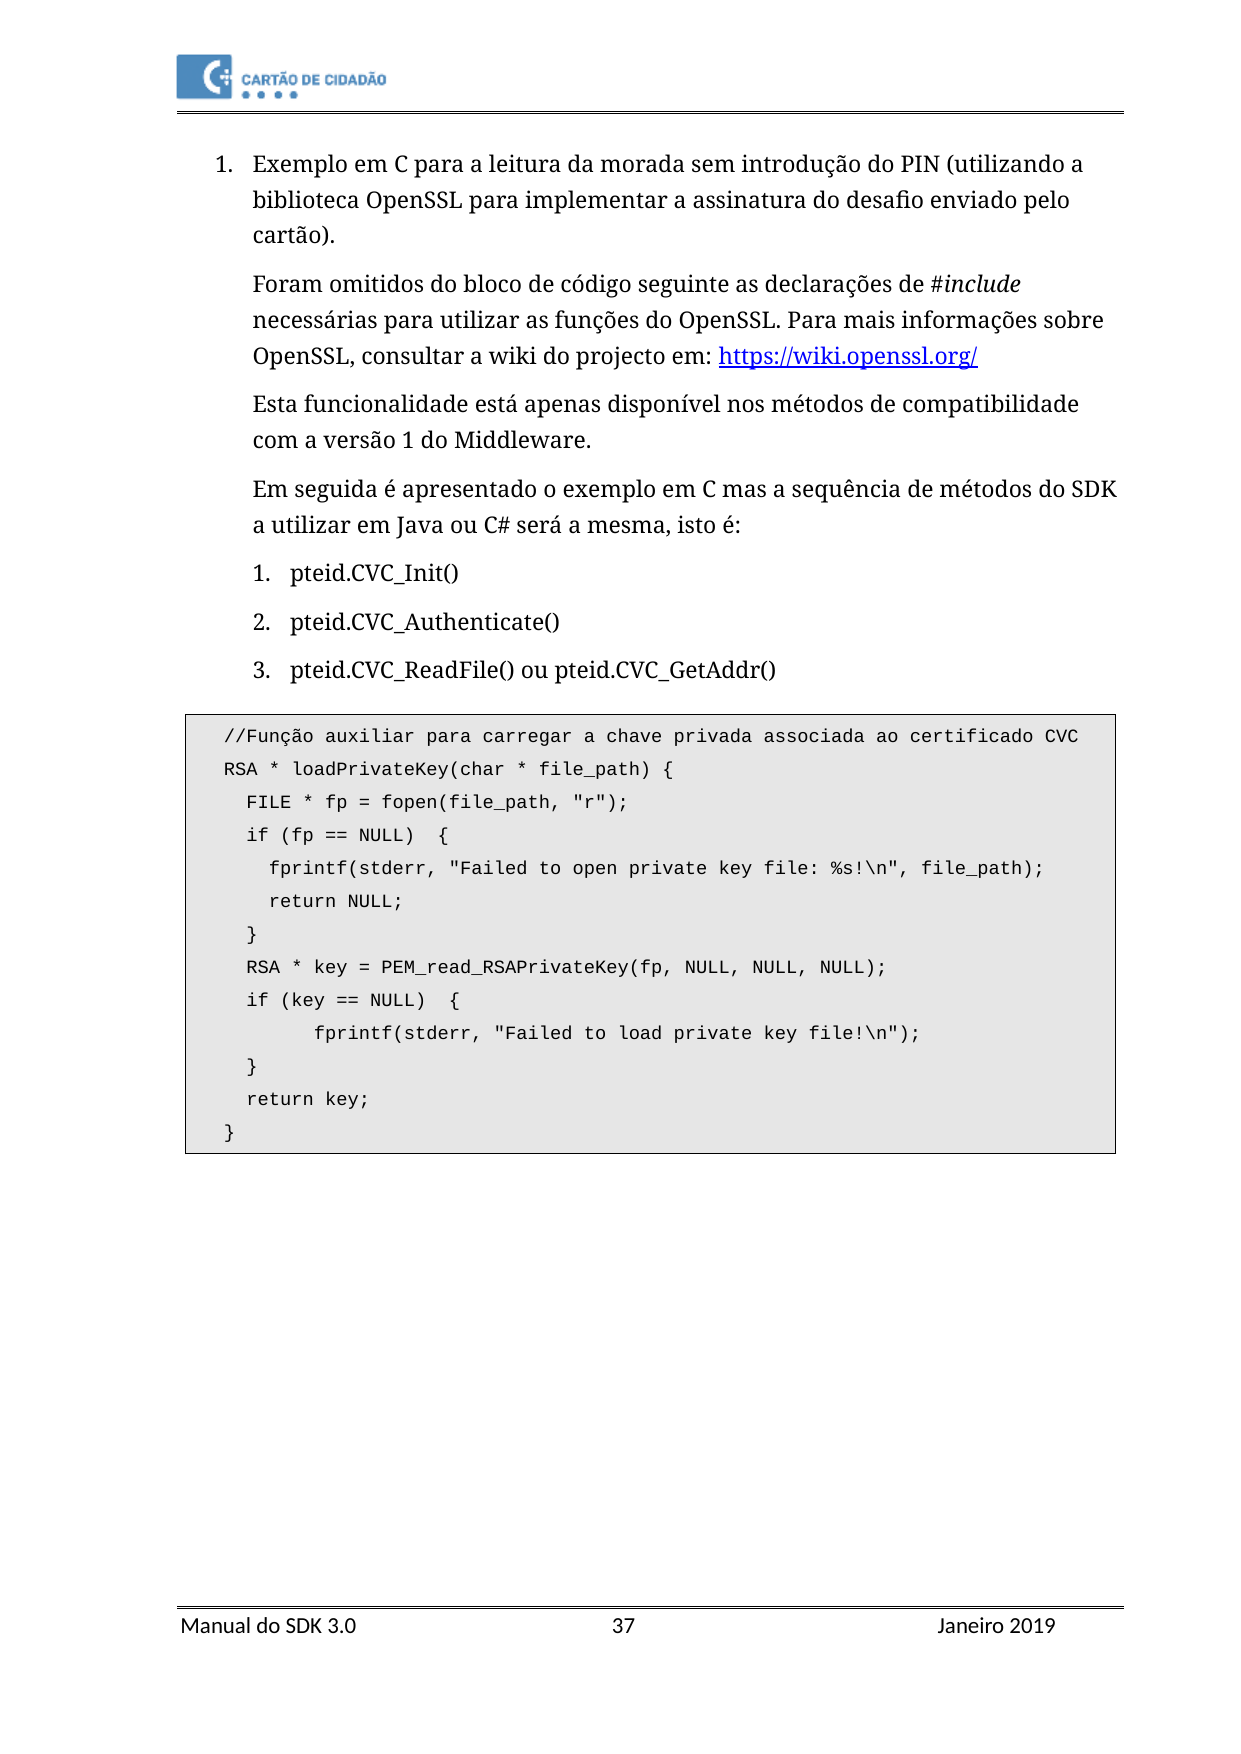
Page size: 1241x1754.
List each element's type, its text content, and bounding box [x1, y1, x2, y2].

list pteid.CVC_Init() [252, 557, 1124, 588]
text FILE * fp = fopen(file_path, "r"); [186, 793, 1115, 814]
text //Função auxiliar para carregar a chave privada associada ao certificado CVC [186, 727, 1115, 748]
list pteid.CVC_ReadFile() ou pteid.CVC_GetAddr() [252, 654, 1124, 685]
text RSA * key = PEM_read_RSAPrivateKey(fp, NULL, NULL, NULL); [186, 958, 1115, 979]
list pteid.CVC_Authenticate() [252, 605, 1124, 637]
text } [186, 925, 1115, 946]
text return NULL; [186, 892, 1115, 913]
list Exemplo em C para a leitura da morada sem introdução do PIN (utilizando a biblioteca OpenSSL para implementar a assinatura do desafio enviado pelo cartão). [215, 148, 1124, 251]
list Esta funcionalidade está apenas disponível nos métodos de compatibilidade com a versão 1 do Middleware. [215, 388, 1124, 455]
list Em seguida é apresentado o exemplo em C mas a sequência de métodos do SDK a utilizar em Java ou C# será a mesma, isto é: [215, 473, 1124, 540]
text RSA * loadPrivateKey(char * file_path) { [186, 760, 1115, 781]
text } [186, 1057, 1115, 1078]
list Foram omitidos do bloco de código seguinte as declarações de #include necessárias para utilizar as funções do OpenSSL. Para mais informações sobre OpenSSL, consultar a wiki do projecto em: https://wiki.openssl.org/ [215, 268, 1124, 371]
text return key; [186, 1090, 1115, 1111]
text if (key == NULL) { [186, 991, 1115, 1012]
text fprintf(stderr, "Failed to load private key file!\n"); [186, 1024, 1115, 1045]
text } [186, 1123, 1115, 1144]
text fprintf(stderr, "Failed to open private key file: %s!\n", file_path); [186, 859, 1115, 880]
picture [174, 49, 428, 106]
text if (fp == NULL) { [186, 826, 1115, 847]
